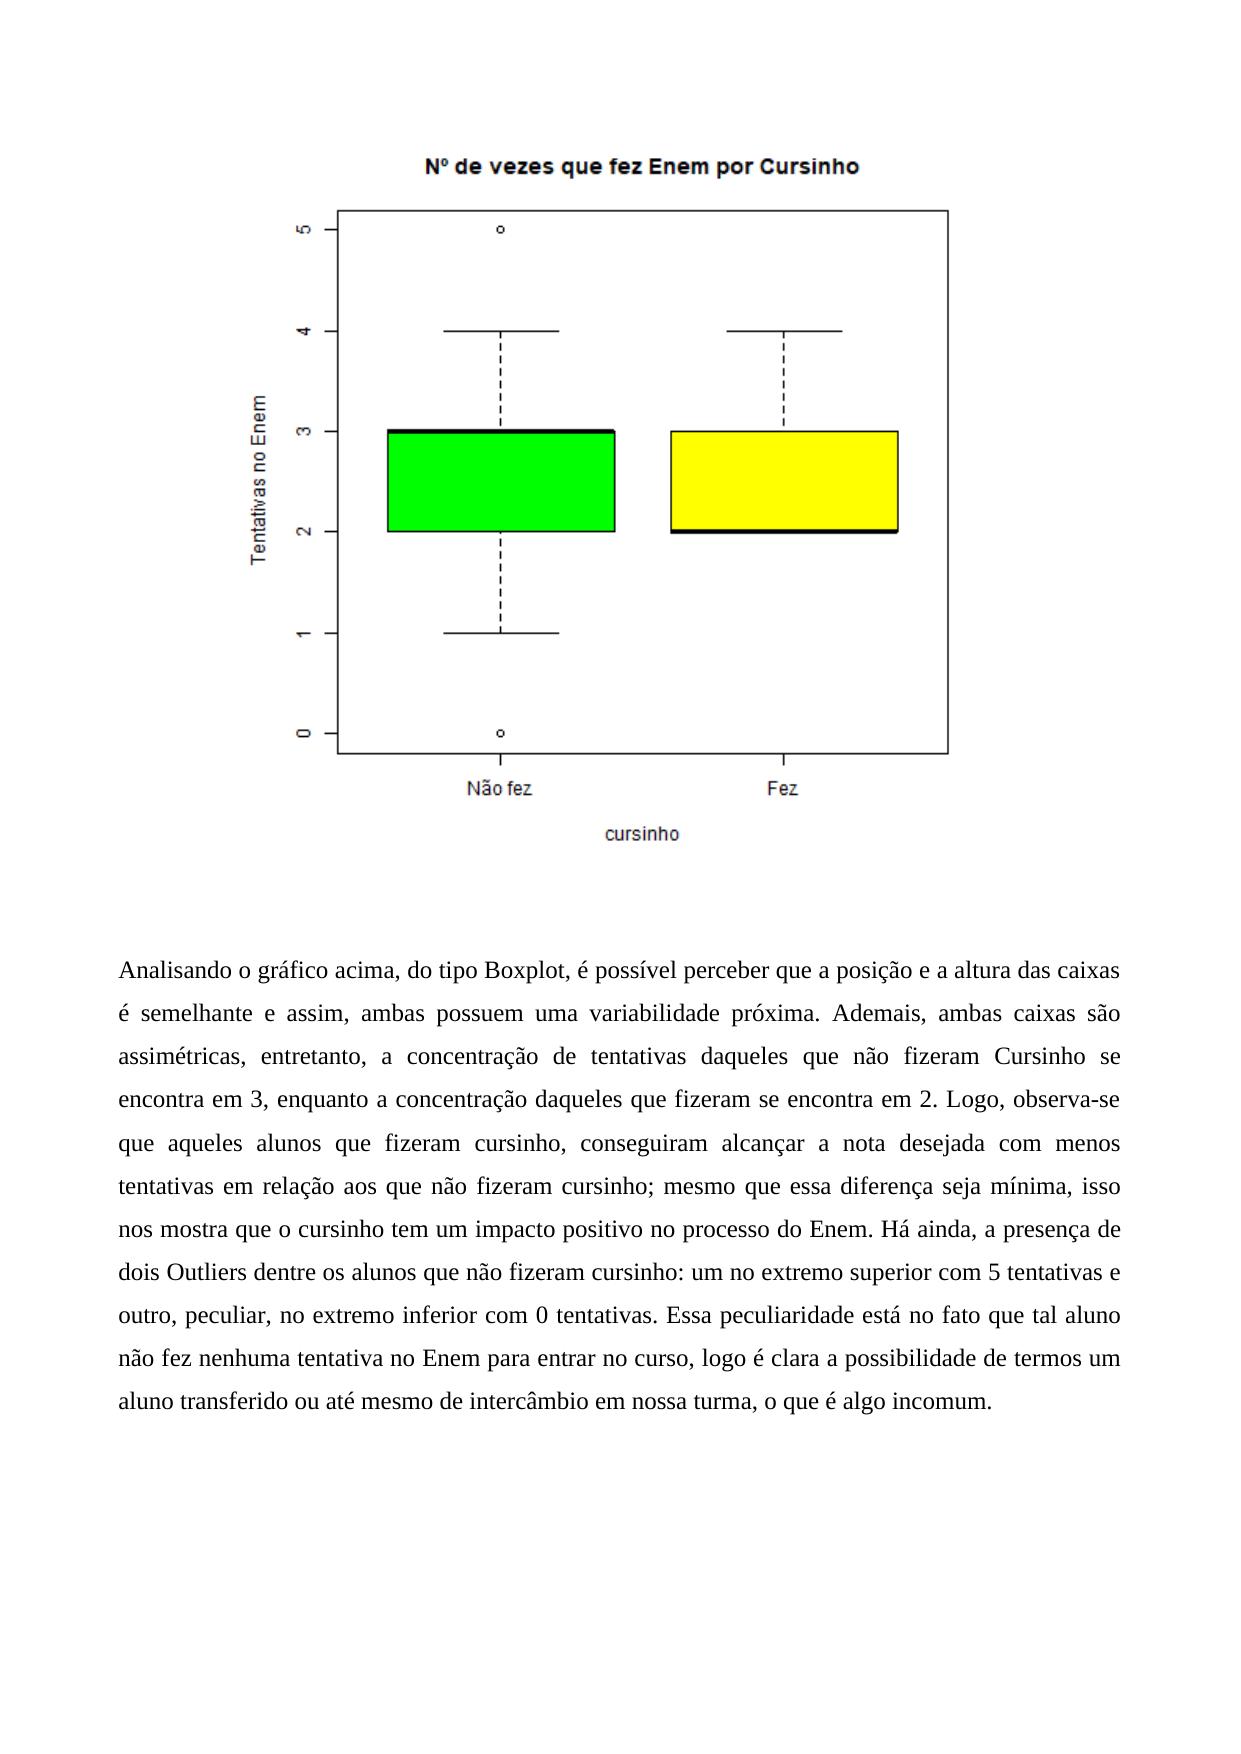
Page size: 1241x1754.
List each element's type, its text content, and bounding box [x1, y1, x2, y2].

text Analisando o gráfico acima, do tipo Boxplot, é possível perceber que a posição e a altura das caixas é semelhante e assim, ambas possuem uma variabilidade próxima. Ademais, ambas caixas são assimétricas, entretanto, a concentração de tentativas daqueles que não fizeram Cursinho se encontra em 3, enquanto a concentração daqueles que fizeram se encontra em 2. Logo, observa-se que aqueles alunos que fizeram cursinho, conseguiram alcançar a nota desejada com menos tentativas em relação aos que não fizeram cursinho; mesmo que essa diferença seja mínima, isso nos mostra que o cursinho tem um impacto positivo no processo do Enem. Há ainda, a presença de dois Outliers dentre os alunos que não fizeram cursinho: um no extremo superior com 5 tentativas e outro, peculiar, no extremo inferior com 0 tentativas. Essa peculiaridade está no fato que tal aluno não fez nenhuma tentativa no Enem para entrar no curso, logo é clara a possibilidade de termos um aluno transferido ou até mesmo de intercâmbio em nossa turma, o que é algo incomum. [118, 955, 1122, 1415]
picture [245, 118, 995, 869]
